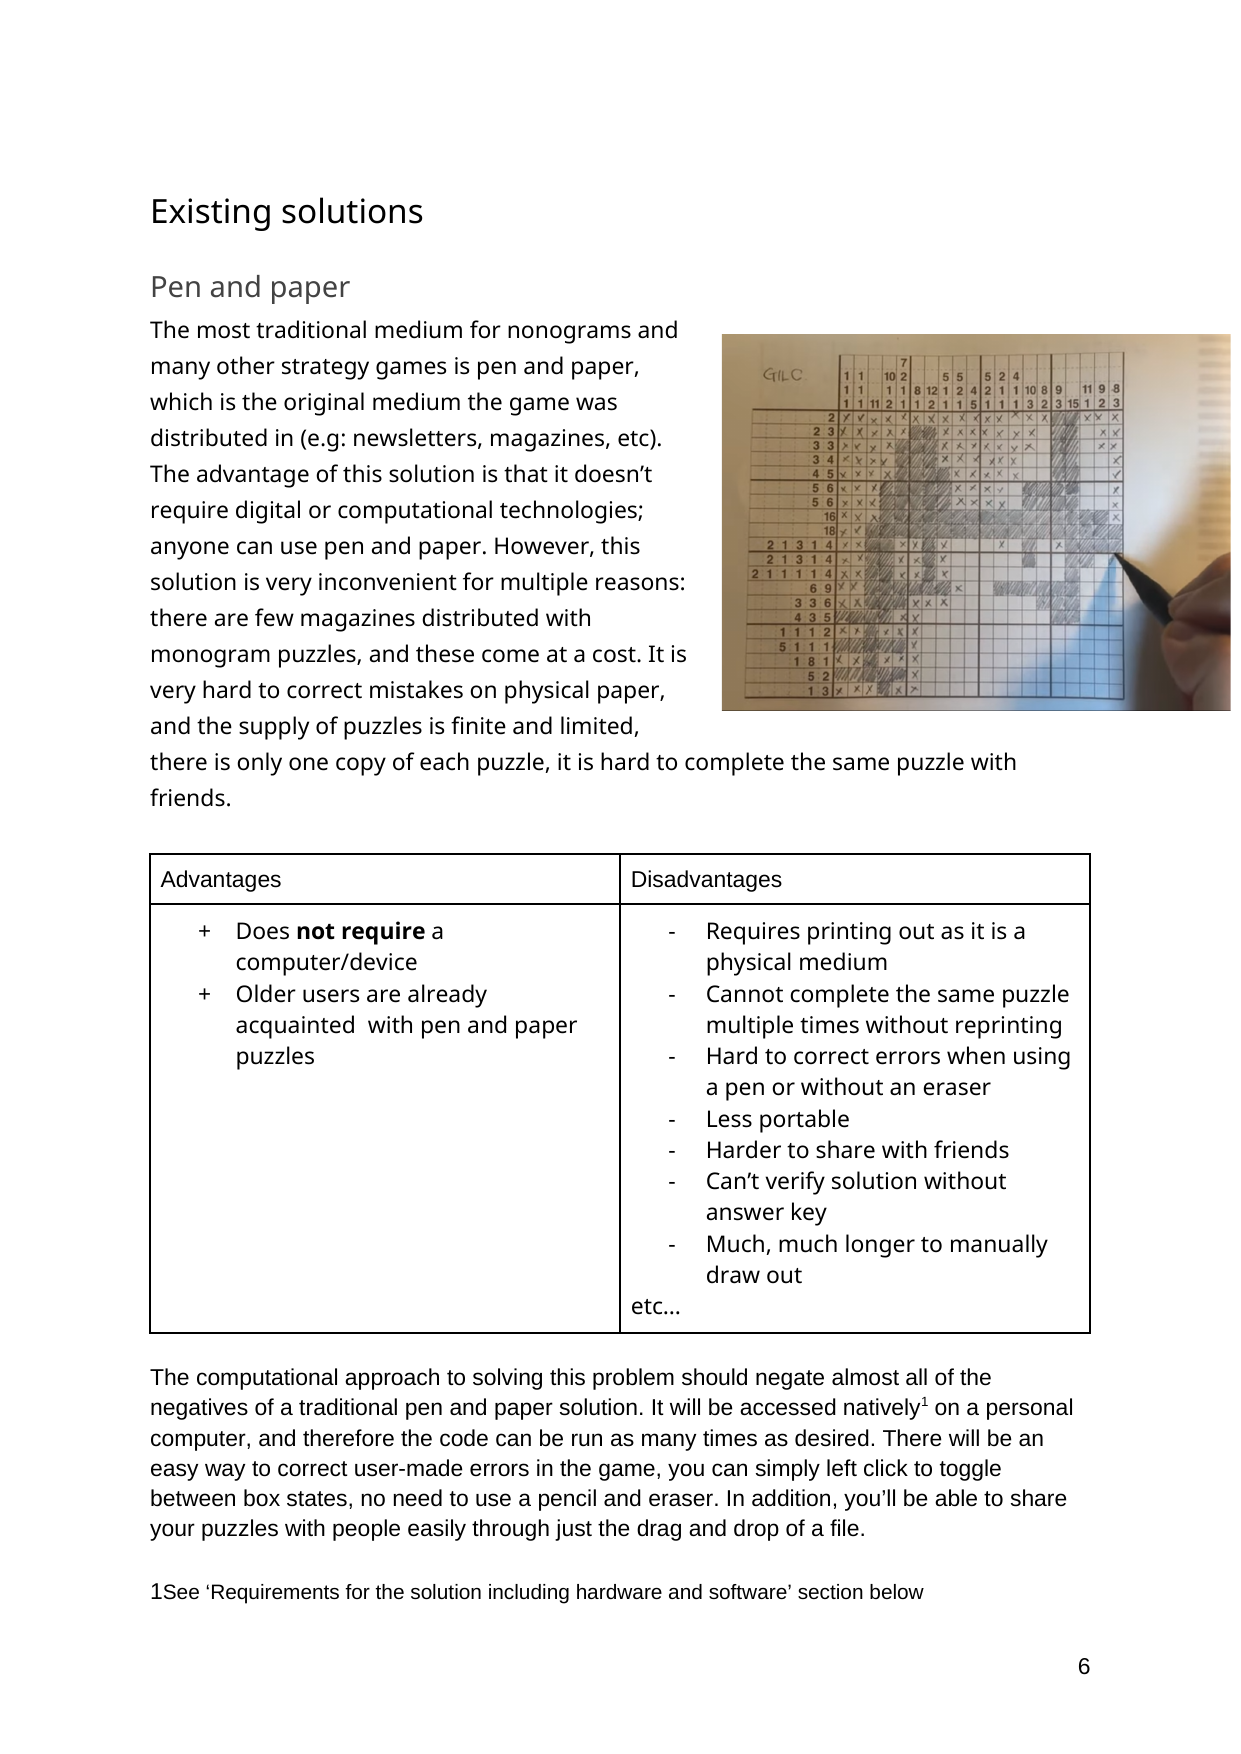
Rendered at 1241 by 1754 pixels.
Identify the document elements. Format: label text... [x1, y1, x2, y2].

text The computational approach to solving this problem should negate almost all of the negatives of a traditional pen and paper solution. It will be accessed natively on a personal computer, and therefore the code can be run as many times as desired. There will be an easy way to correct user-made errors in the game, you can simply left click to toggle between box states, no need to use a pencil and eraser. In addition, you’ll be able to share your puzzles with people easily through just the drag and drop of a file. [150, 1364, 1090, 1541]
text See ‘Requirements for the solution including hardware and software’ section below [150, 1578, 1090, 1604]
table_header Disadvantages [621, 855, 1089, 903]
text The advantage of this solution is that it doesn’t require digital or computational technologies; anyone can use pen and paper. However, this solution is very inconvenient for multiple reasons: there are few magazines distributed with monogram puzzles, and these come at a cost. It is very hard to correct mistakes on physical paper, and the supply of puzzles is finite and limited, there is only one copy of each puzzle, it is hard to complete the same puzzle with friends. [150, 458, 1090, 813]
table_cell Requires printing out as it is a physical medium Cannot complete the same puzzle multiple times without reprinting Hard to correct errors when using a pen or without an eraser Less portable Harder to share with friends Can’t verify solution without answer key Much, much longer to manually draw out etc… [621, 905, 1089, 1332]
text The most traditional medium for nonograms and many other strategy games is pen and paper, which is the original medium the game was distributed in (e.g: newsletters, magazines, etc). [150, 314, 1090, 453]
picture [721, 334, 1231, 711]
subtitle Existing solutions [150, 187, 1090, 233]
table_header Advantages [151, 855, 619, 903]
subtitle Pen and paper [150, 266, 1090, 306]
table_cell Does not require a computer/device Older users are already acquainted with pen and paper puzzles [151, 905, 619, 1332]
